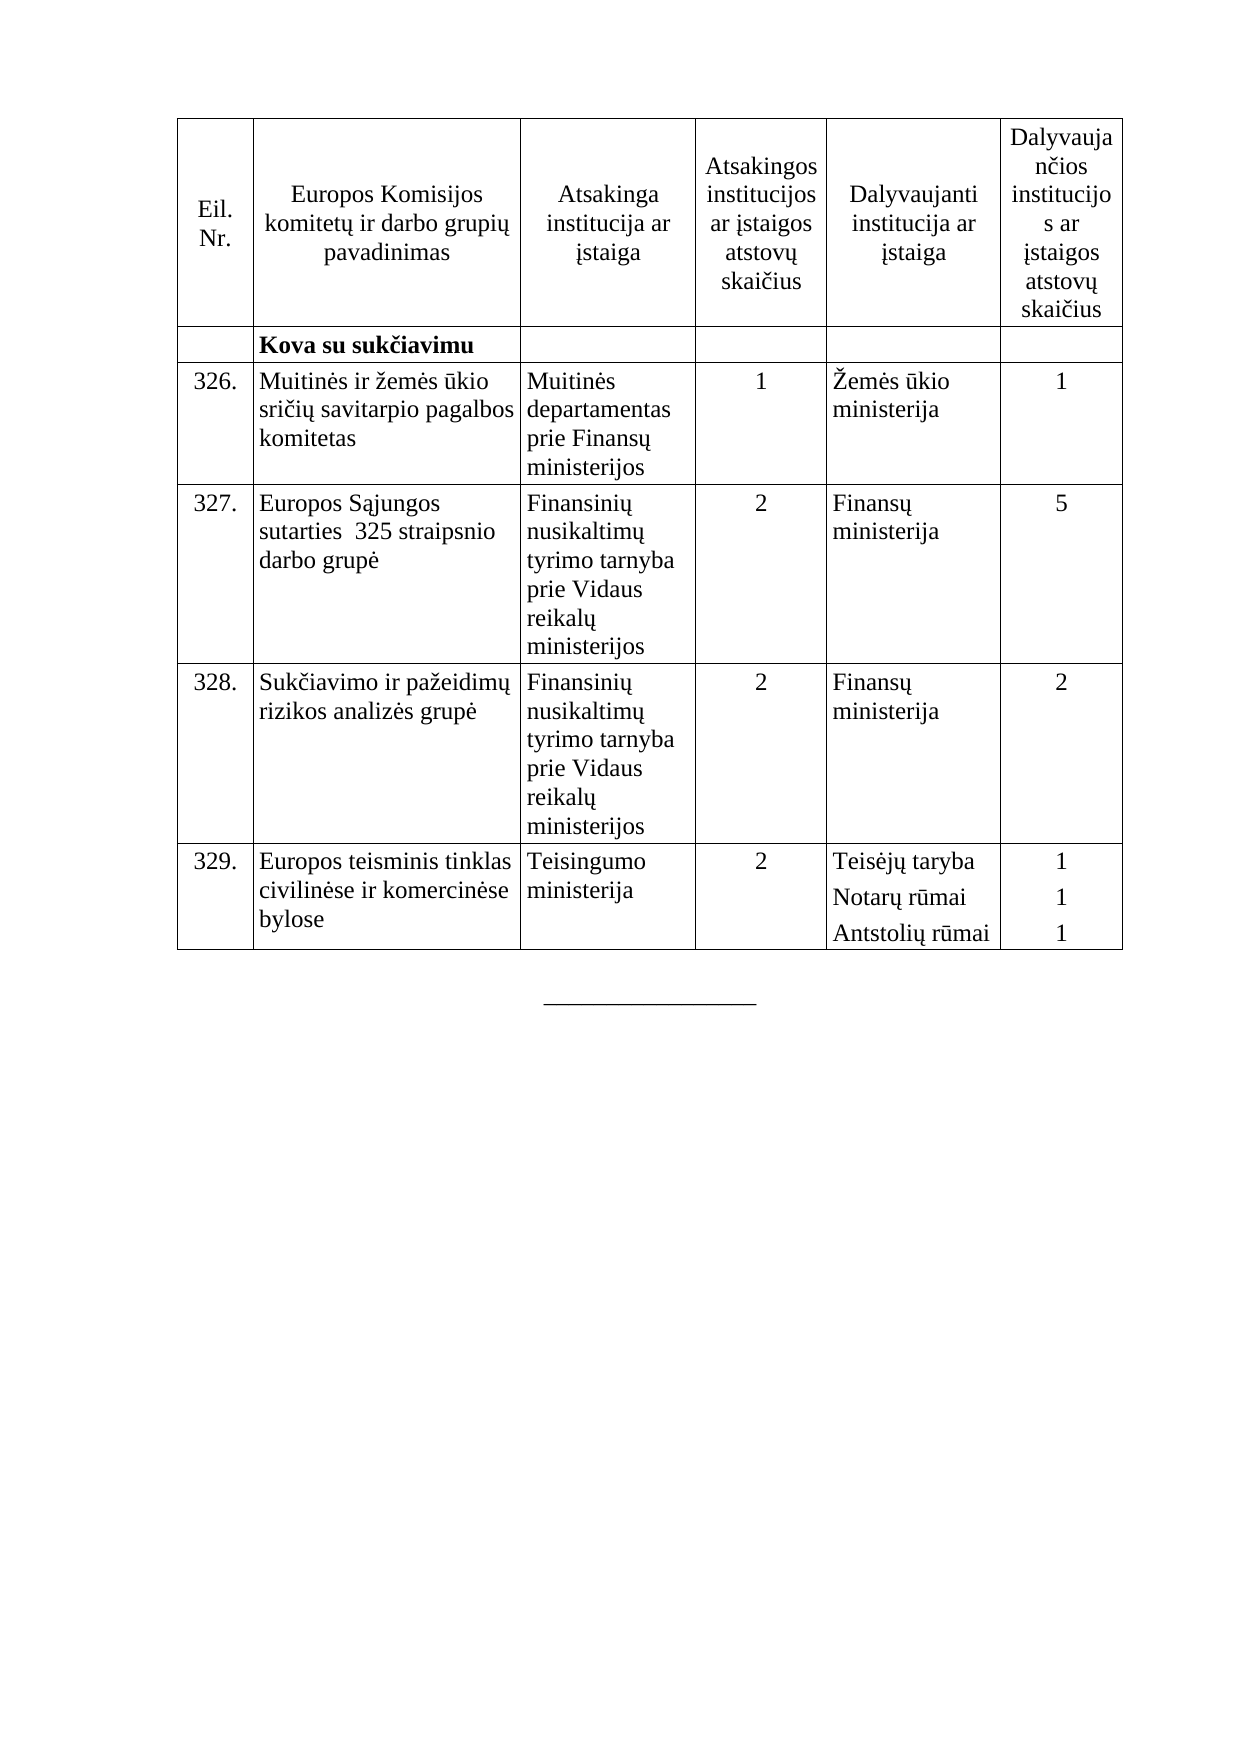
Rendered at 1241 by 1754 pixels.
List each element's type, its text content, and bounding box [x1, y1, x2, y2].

table_cell [521, 327, 695, 362]
table_cell Finansų ministerija [827, 664, 1000, 842]
table_cell 1 [1001, 363, 1122, 484]
table_cell Finansinių nusikaltimų tyrimo tarnyba prie Vidaus reikalų ministerijos [521, 664, 695, 842]
table_cell [1001, 327, 1122, 362]
table_cell 326. [178, 363, 253, 484]
table_cell [178, 327, 253, 362]
table_cell Kova su sukčiavimu [254, 327, 520, 362]
table_cell Finansinių nusikaltimų tyrimo tarnyba prie Vidaus reikalų ministerijos [521, 485, 695, 663]
table_cell Finansų ministerija [827, 485, 1000, 663]
table_cell 2 [696, 485, 826, 663]
table_cell [696, 327, 826, 362]
table_cell Europos Sąjungos sutarties 325 straipsnio darbo grupė [254, 485, 520, 663]
table_cell 329. [178, 844, 253, 949]
table_cell Antstolių rūmai [827, 914, 1000, 949]
table_cell 2 [696, 844, 826, 949]
text _________________ [177, 979, 1122, 1008]
table_cell 327. [178, 485, 253, 663]
table_cell 2 [696, 664, 826, 842]
table_cell 1 [1001, 914, 1122, 949]
table_cell Europos teisminis tinklas civilinėse ir komercinėse bylose [254, 844, 520, 949]
table_cell 1 [1001, 878, 1122, 914]
table_cell 1 [1001, 844, 1122, 878]
table_header Europos Komisijos komitetų ir darbo grupių pavadinimas [254, 119, 520, 326]
table_header Atsakinga institucija ar įstaiga [521, 119, 695, 326]
table_header Dalyvaujančios institucijos ar įstaigos atstovų skaičius [1001, 119, 1122, 326]
table_cell 2 [1001, 664, 1122, 842]
table_header Atsakingos institucijos ar įstaigos atstovų skaičius [696, 119, 826, 326]
table_header Dalyvaujanti institucija ar įstaiga [827, 119, 1000, 326]
table_cell Notarų rūmai [827, 878, 1000, 914]
table_cell 5 [1001, 485, 1122, 663]
table_cell Muitinės departamentas prie Finansų ministerijos [521, 363, 695, 484]
table_header Eil. Nr. [178, 119, 253, 326]
table_cell Teisingumo ministerija [521, 844, 695, 949]
table_cell [827, 327, 1000, 362]
table_cell Teisėjų taryba [827, 844, 1000, 878]
table_cell 328. [178, 664, 253, 842]
table_cell Žemės ūkio ministerija [827, 363, 1000, 484]
table_cell Sukčiavimo ir pažeidimų rizikos analizės grupė [254, 664, 520, 842]
table_cell Muitinės ir žemės ūkio sričių savitarpio pagalbos komitetas [254, 363, 520, 484]
table_cell 1 [696, 363, 826, 484]
